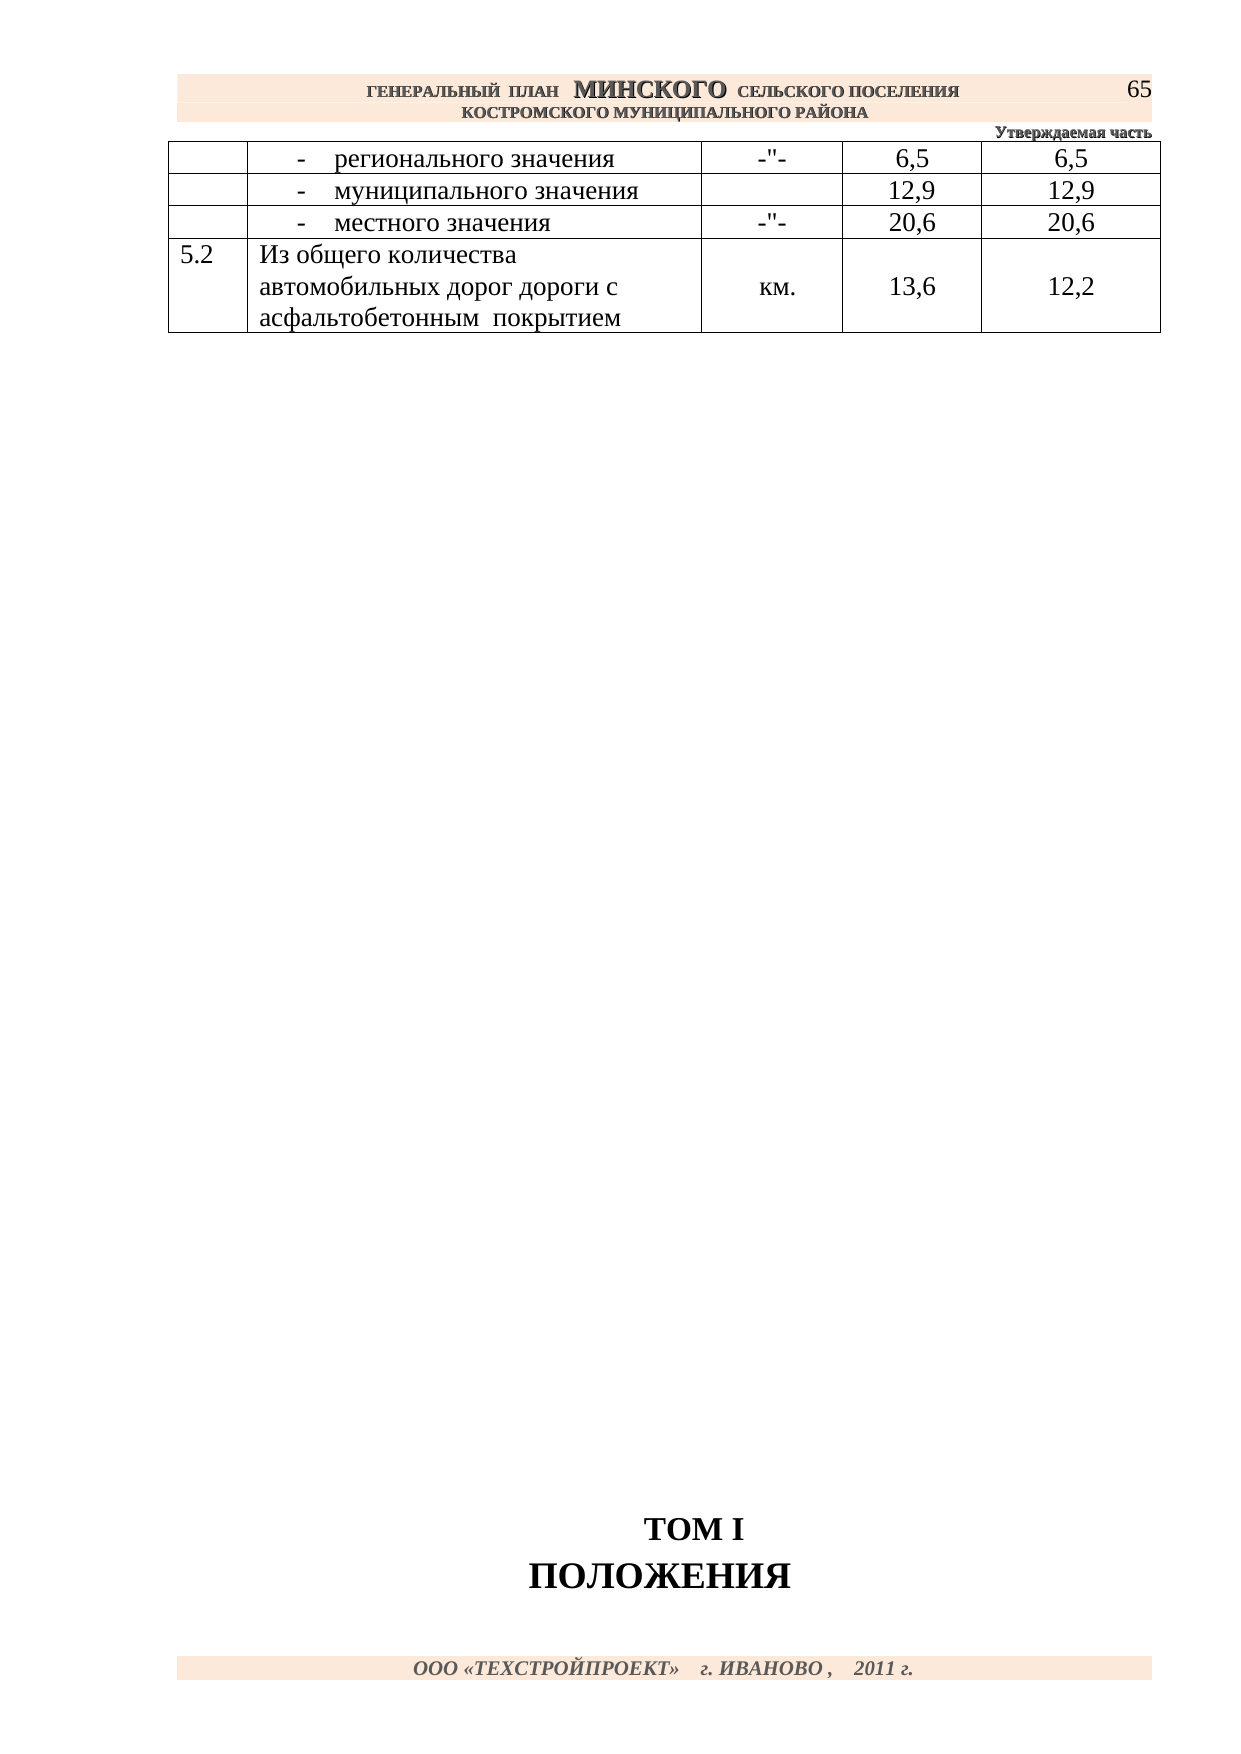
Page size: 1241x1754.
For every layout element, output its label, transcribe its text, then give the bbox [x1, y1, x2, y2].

table_cell регионального значения [248, 142, 701, 173]
table_cell 13,6 [843, 239, 981, 332]
subtitle ТОМ I [177, 1509, 1152, 1548]
table_cell 12,9 [982, 174, 1160, 205]
table_cell муниципального значения [248, 174, 701, 205]
text Положения [177, 1553, 1152, 1597]
table_cell 5.2 [169, 239, 247, 332]
table_cell местного значения [248, 206, 701, 237]
table_cell [169, 206, 247, 237]
table_cell -"- [702, 206, 842, 237]
table_cell [702, 174, 842, 205]
table_cell Из общего количества автомобильных дорог дороги с асфальтобетонным покрытием [248, 239, 701, 332]
table_cell 20,6 [843, 206, 981, 237]
table_cell км. [702, 239, 842, 332]
table_cell [169, 174, 247, 205]
table_cell 6,5 [843, 142, 981, 173]
table_cell 12,9 [843, 174, 981, 205]
table_cell 6,5 [982, 142, 1160, 173]
table_cell 12,2 [982, 239, 1160, 332]
table_cell 20,6 [982, 206, 1160, 237]
table_cell -"- [702, 142, 842, 173]
table_cell [169, 142, 247, 173]
